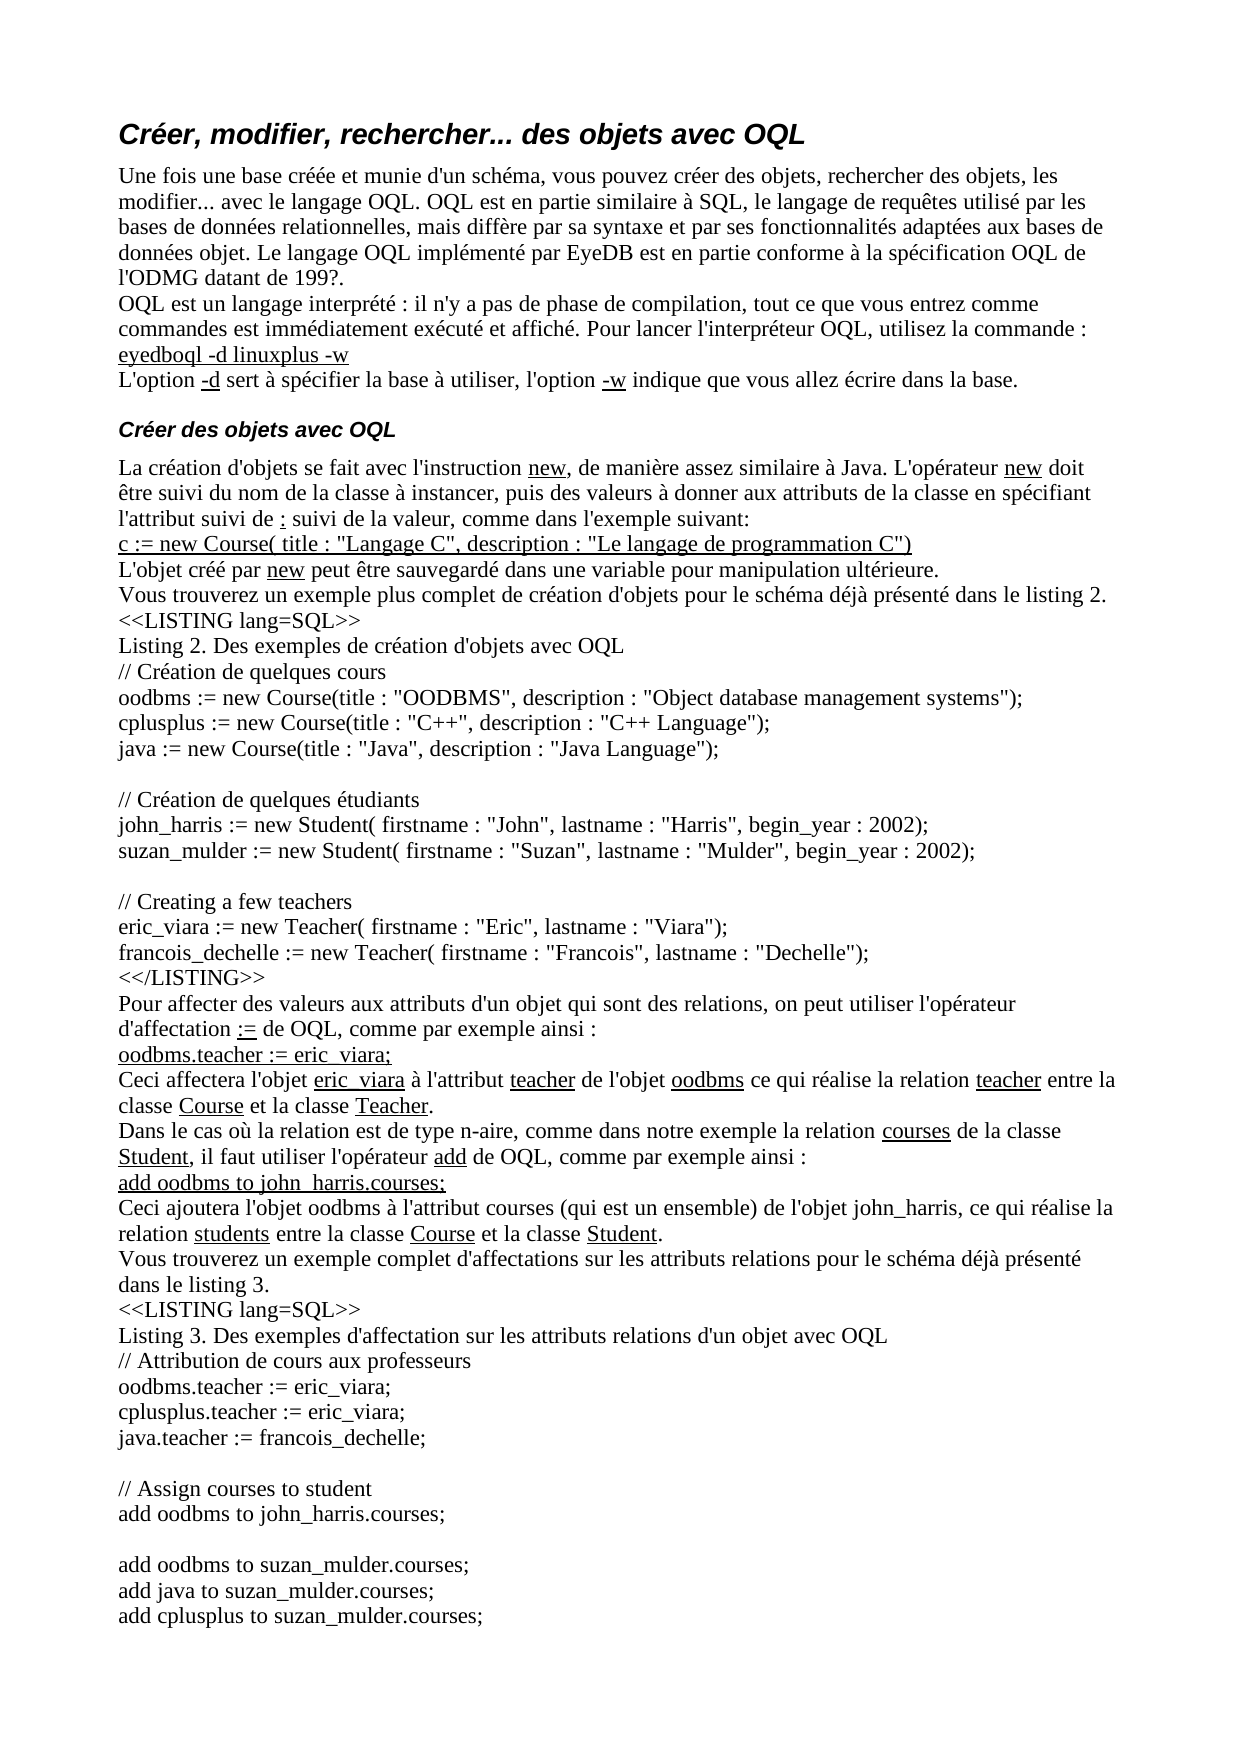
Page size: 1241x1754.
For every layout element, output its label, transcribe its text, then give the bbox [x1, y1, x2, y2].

text add oodbms to suzan_mulder.courses; [118, 1552, 1122, 1578]
text add cplusplus to suzan_mulder.courses; [118, 1603, 1122, 1629]
text java.teacher := francois_dechelle; [118, 1424, 1122, 1450]
text suzan_mulder := new Student( firstname : "Suzan", lastname : "Mulder", begin_year : 2002); [118, 838, 1122, 863]
text add java to suzan_mulder.courses; [118, 1578, 1122, 1603]
text oodbms.teacher := eric_viara; [118, 1042, 1122, 1067]
text java := new Course(title : "Java", description : "Java Language"); [118, 736, 1122, 761]
text <<LISTING lang=SQL>> [118, 1297, 1122, 1322]
text La création d'objets se fait avec l'instruction new, de manière assez similaire à Java. L'opérateur new doit être suivi du nom de la classe à instancer, puis des valeurs à donner aux attributs de la classe en spécifiant l'attribut suivi de : suivi de la valeur, comme dans l'exemple suivant: [118, 455, 1122, 531]
text c := new Course( title : "Langage C", description : "Le langage de programmation C") [118, 531, 1122, 557]
text // Création de quelques étudiants [118, 787, 1122, 812]
text OQL est un langage interprété : il n'y a pas de phase de compilation, tout ce que vous entrez comme commandes est immédiatement exécuté et affiché. Pour lancer l'interpréteur OQL, utilisez la commande : [118, 291, 1122, 342]
text <<LISTING lang=SQL>> [118, 608, 1122, 633]
text Une fois une base créée et munie d'un schéma, vous pouvez créer des objets, rechercher des objets, les modifier... avec le langage OQL. OQL est en partie similaire à SQL, le langage de requêtes utilisé par les bases de données relationnelles, mais diffère par sa syntaxe et par ses fonctionnalités adaptées aux bases de données objet. Le langage OQL implémenté par EyeDB est en partie conforme à la spécification OQL de l'ODMG datant de 199?. [118, 163, 1122, 291]
text cplusplus.teacher := eric_viara; [118, 1399, 1122, 1424]
text // Création de quelques cours [118, 659, 1122, 684]
text Vous trouverez un exemple plus complet de création d'objets pour le schéma déjà présenté dans le listing 2. [118, 582, 1122, 608]
text Ceci affectera l'objet eric_viara à l'attribut teacher de l'objet oodbms ce qui réalise la relation teacher entre la classe Course et la classe Teacher. [118, 1067, 1122, 1118]
text Vous trouverez un exemple complet d'affectations sur les attributs relations pour le schéma déjà présenté dans le listing 3. [118, 1246, 1122, 1297]
subtitle Créer des objets avec OQL [118, 418, 1122, 442]
text eric_viara := new Teacher( firstname : "Eric", lastname : "Viara"); [118, 914, 1122, 940]
text oodbms.teacher := eric_viara; [118, 1373, 1122, 1399]
text L'option -d sert à spécifier la base à utiliser, l'option -w indique que vous allez écrire dans la base. [118, 367, 1122, 393]
text Ceci ajoutera l'objet oodbms à l'attribut courses (qui est un ensemble) de l'objet john_harris, ce qui réalise la relation students entre la classe Course et la classe Student. [118, 1195, 1122, 1246]
text add oodbms to john_harris.courses; [118, 1501, 1122, 1527]
text eyedboql -d linuxplus -w [118, 342, 1122, 367]
text <</LISTING>> [118, 965, 1122, 991]
text // Assign courses to student [118, 1476, 1122, 1501]
text Pour affecter des valeurs aux attributs d'un objet qui sont des relations, on peut utiliser l'opérateur d'affectation := de OQL, comme par exemple ainsi : [118, 991, 1122, 1042]
subtitle Créer, modifier, rechercher... des objets avec OQL [118, 118, 1122, 151]
text Listing 3. Des exemples d'affectation sur les attributs relations d'un objet avec OQL [118, 1322, 1122, 1348]
text add oodbms to john_harris.courses; [118, 1169, 1122, 1195]
text oodbms := new Course(title : "OODBMS", description : "Object database management systems"); [118, 684, 1122, 710]
text // Creating a few teachers [118, 889, 1122, 914]
text Dans le cas où la relation est de type n-aire, comme dans notre exemple la relation courses de la classe Student, il faut utiliser l'opérateur add de OQL, comme par exemple ainsi : [118, 1118, 1122, 1169]
text L'objet créé par new peut être sauvegardé dans une variable pour manipulation ultérieure. [118, 557, 1122, 582]
text john_harris := new Student( firstname : "John", lastname : "Harris", begin_year : 2002); [118, 812, 1122, 838]
text Listing 2. Des exemples de création d'objets avec OQL [118, 633, 1122, 659]
text // Attribution de cours aux professeurs [118, 1348, 1122, 1373]
text francois_dechelle := new Teacher( firstname : "Francois", lastname : "Dechelle"); [118, 940, 1122, 965]
text cplusplus := new Course(title : "C++", description : "C++ Language"); [118, 710, 1122, 736]
